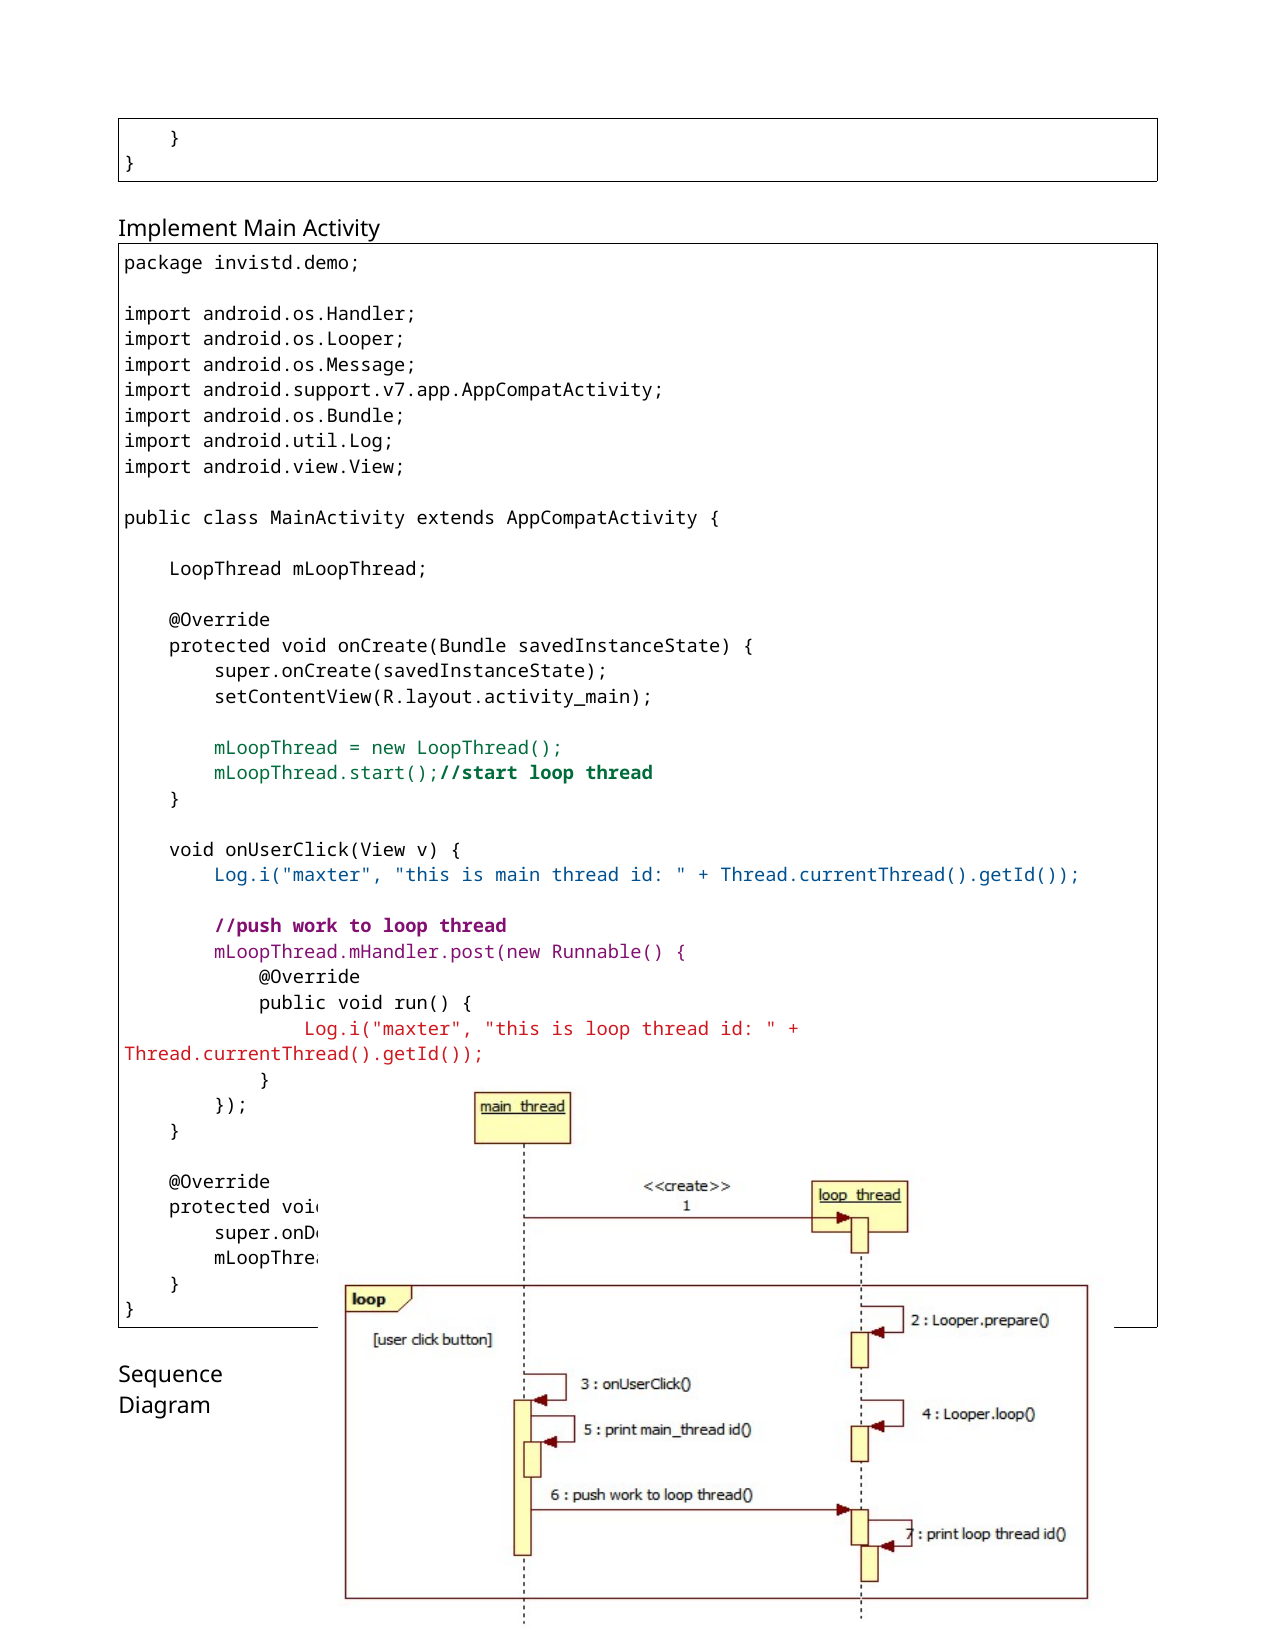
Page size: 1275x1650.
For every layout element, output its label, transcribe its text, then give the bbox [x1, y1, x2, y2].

picture [317, 1066, 1115, 1650]
text [1115, 1358, 1157, 1421]
text Sequence Diagram [118, 1358, 317, 1421]
table_header package invistd.demo; import android.os.Handler; import android.os.Looper; import android.os.Message; import android.support.v7.app.AppCompatActivity; import android.os.Bundle; import android.util.Log; import android.view.View; public class MainActivity extends AppCompatActivity { LoopThread mLoopThread; @Override protected void onCreate(Bundle savedInstanceState) { super.onCreate(savedInstanceState); setContentView(R.layout.activity_main); mLoopThread = new LoopThread(); mLoopThread.start();//start loop thread } void onUserClick(View v) { Log.i("maxter", "this is main thread id: " + Thread.currentThread().getId()); //push work to loop thread mLoopThread.mHandler.post(new Runnable() { @Override public void run() { Log.i("maxter", "this is loop thread id: " + Thread.currentThread().getId()); } }); } @Override protected void onDestroy() { super.onDestroy(); mLoopThread.mHandler.getLooper().quit(); } } [119, 244, 1157, 1327]
text Implement Main Activity [118, 212, 1157, 243]
table_header } } [119, 119, 1157, 181]
